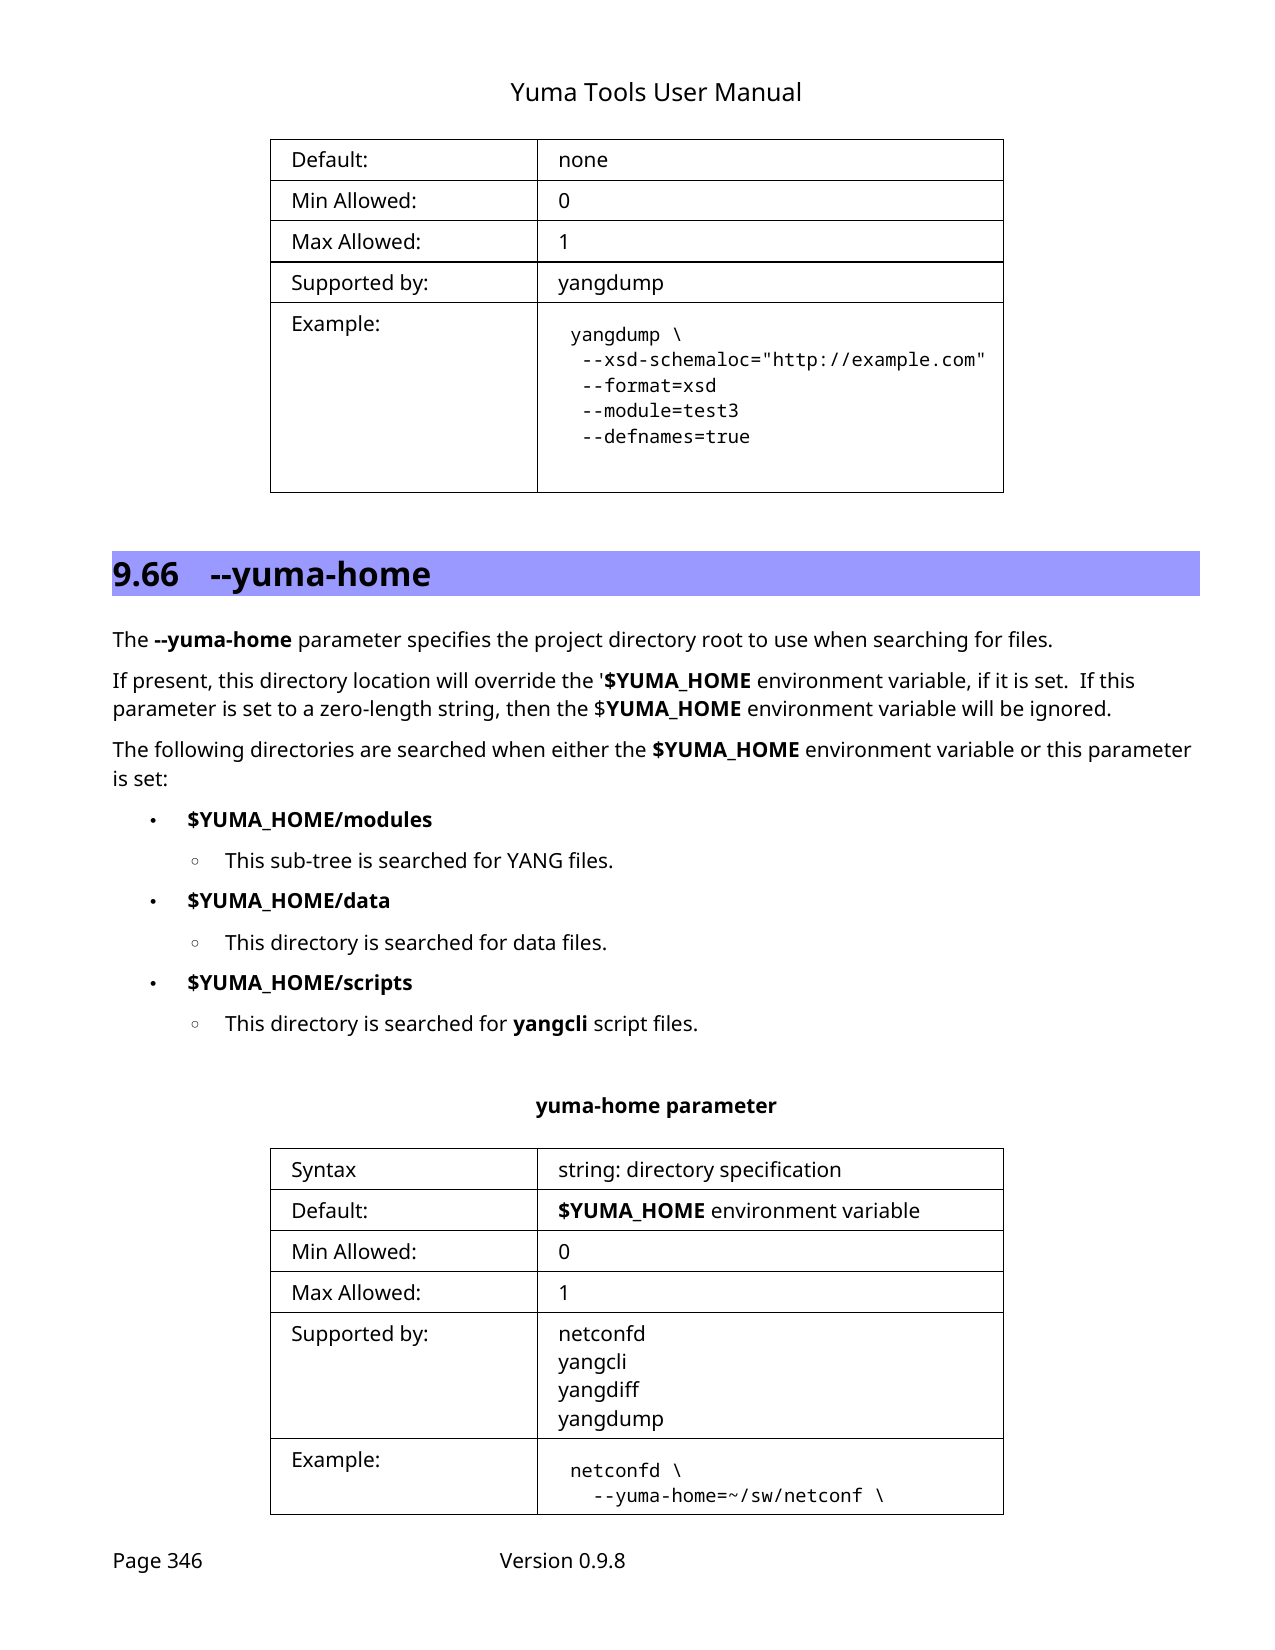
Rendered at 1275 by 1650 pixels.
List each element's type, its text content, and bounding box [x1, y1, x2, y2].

table_cell Default: [271, 140, 537, 179]
table_header Syntax [271, 1149, 537, 1189]
text The following directories are searched when either the $YUMA_HOME environment variable or this parameter is set: [112, 735, 1200, 792]
table_cell Supported by: [271, 1313, 537, 1438]
table_cell netconfd \ --yuma-home=~/sw/netconf \ [538, 1439, 1003, 1514]
table_cell Min Allowed: [271, 1231, 537, 1271]
table_cell 0 [538, 181, 1003, 220]
list $YUMA_HOME/modules [150, 805, 1200, 833]
list $YUMA_HOME/data [150, 887, 1200, 915]
table_cell Supported by: [271, 263, 537, 302]
subtitle yuma-home parameter [127, 1091, 1185, 1120]
text If present, this directory location will override the '$YUMA_HOME environment variable, if it is set. If this parameter is set to a zero-length string, then the $YUMA_HOME environment variable will be ignored. [112, 666, 1200, 723]
subtitle --yuma-home [112, 551, 1200, 596]
table_cell netconfd yangcli yangdiff yangdump [538, 1313, 1003, 1438]
table_cell yangdump [538, 263, 1003, 302]
text The --yuma-home parameter specifies the project directory root to use when searching for files. [112, 625, 1200, 653]
table_cell 0 [538, 1231, 1003, 1271]
list This directory is searched for yangcli script files. [187, 1009, 1200, 1038]
table_header string: directory specification [538, 1149, 1003, 1189]
table_cell Example: [271, 303, 537, 492]
table_cell 1 [538, 221, 1003, 261]
table_cell $YUMA_HOME environment variable [538, 1190, 1003, 1230]
table_cell Max Allowed: [271, 1272, 537, 1312]
list $YUMA_HOME/scripts [150, 968, 1200, 997]
table_cell Max Allowed: [271, 221, 537, 261]
table_cell 1 [538, 1272, 1003, 1312]
table_cell Example: [271, 1439, 537, 1514]
list This sub-tree is searched for YANG files. [187, 846, 1200, 874]
table_cell Default: [271, 1190, 537, 1230]
table_cell yangdump \ --xsd-schemaloc="http://example.com" --format=xsd --module=test3 --defnames=true [538, 303, 1003, 492]
table_cell none [538, 140, 1003, 179]
table_cell Min Allowed: [271, 181, 537, 220]
list This directory is searched for data files. [187, 928, 1200, 956]
